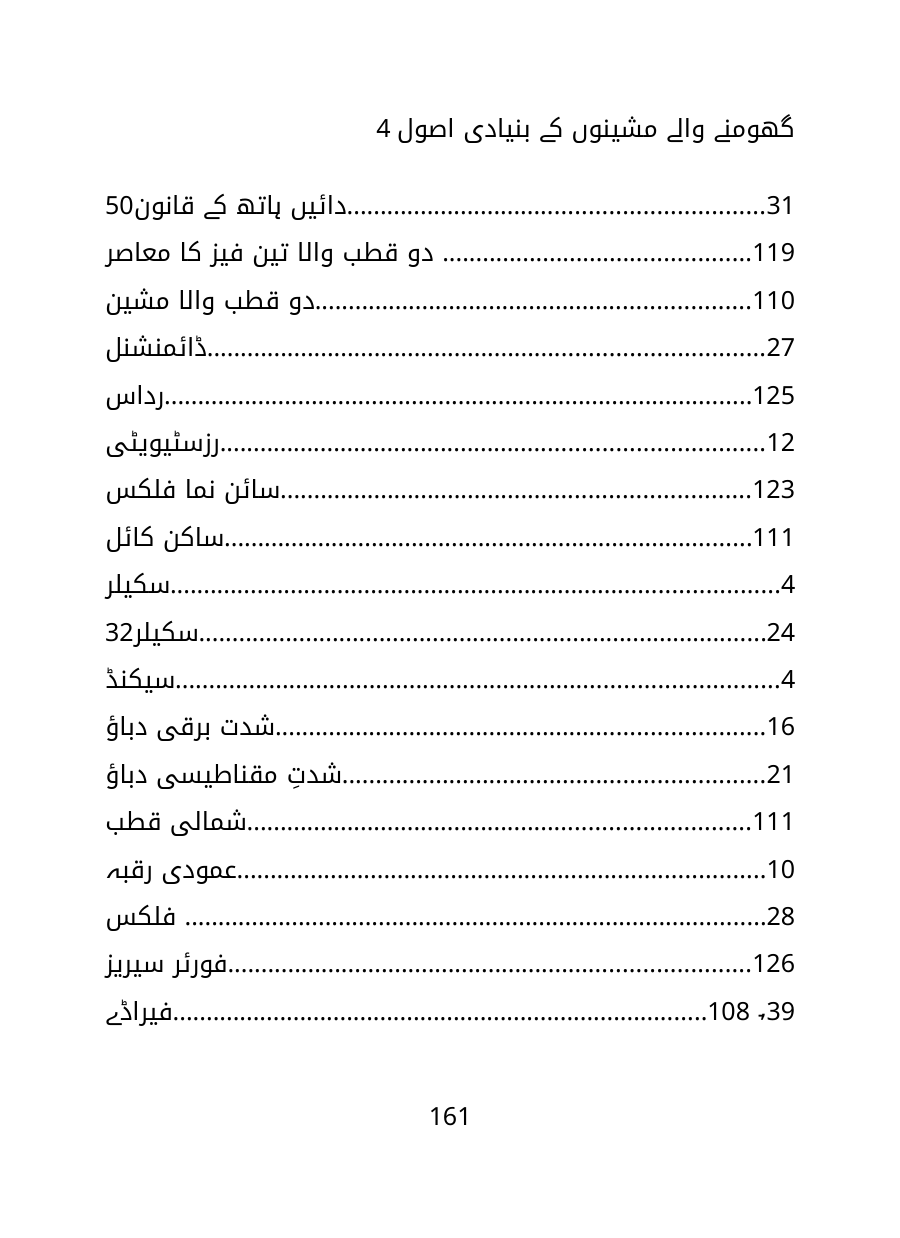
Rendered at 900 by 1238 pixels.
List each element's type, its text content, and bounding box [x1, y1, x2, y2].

text دو قطب والا تین فیز کا معاصر 119 [105, 230, 795, 277]
text شمالی قطب 111 [105, 798, 795, 846]
text دو قطب والا مشین 110 [105, 277, 795, 324]
text ساکن کائل 111 [105, 514, 795, 562]
text ڈائمنشنل 27 [105, 324, 795, 372]
text رداس 125 [105, 372, 795, 419]
text فلکس 28 [105, 893, 795, 941]
text عمودی رقبہ 10 [105, 846, 795, 893]
text رزسٹیویٹی 12 [105, 419, 795, 467]
text سیکنڈ 4 [105, 656, 795, 704]
text سکیلر 4 [105, 562, 795, 609]
text سائن نما فلکس 123 [105, 467, 795, 514]
text فیراڈے 39, 108 [105, 988, 795, 1036]
text شدت برقی دباؤ 16 [105, 704, 795, 751]
text دائیں ہاتھ کے قانون50 31 [105, 182, 795, 230]
text شدتِ مقناطیسی دباؤ 21 [105, 751, 795, 798]
text فورئر سیریز 126 [105, 941, 795, 988]
text سکیلر32 24 [105, 609, 795, 656]
